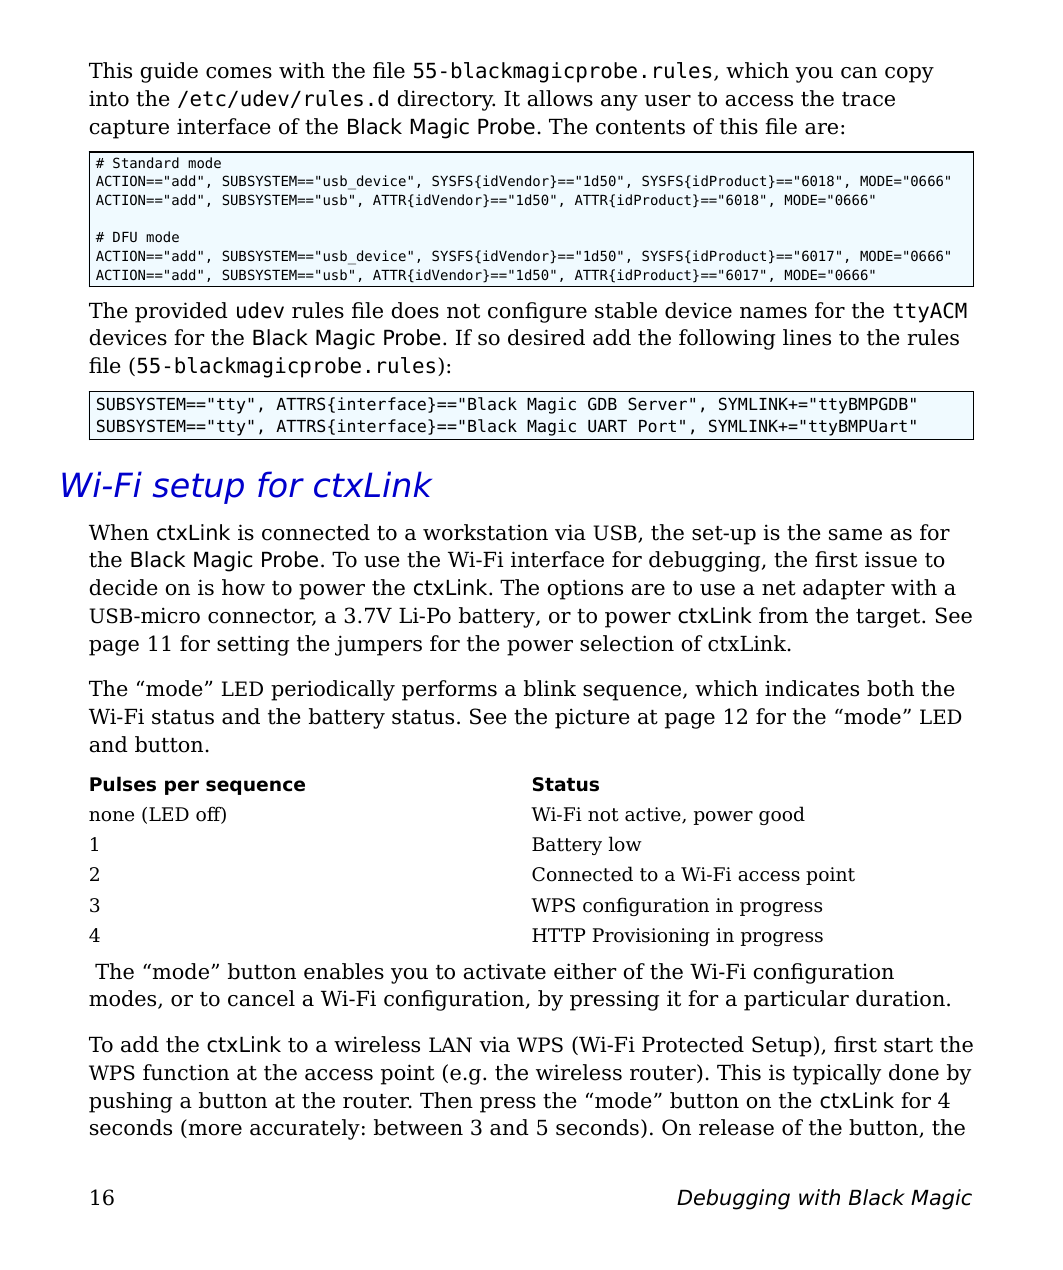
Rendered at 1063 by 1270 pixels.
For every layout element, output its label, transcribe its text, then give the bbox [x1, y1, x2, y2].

text The “mode” LED periodically performs a blink sequence, which indicates both the Wi-Fi status and the battery status. See the picture at page 12 for the “mode” LED and button. [88, 677, 974, 757]
table_cell WPS configuration in progress [531, 890, 974, 921]
table_cell Connected to a Wi-Fi access point [531, 860, 974, 890]
text ACTION=="add", SUBSYSTEM=="usb_device", SYSFS{idVendor}=="1d50", SYSFS{idProduct}=="6018", MODE="0666" [90, 170, 973, 189]
table_cell HTTP Provisioning in progress [531, 921, 974, 951]
text # DFU mode [90, 226, 973, 244]
text To add the ctxLink to a wireless LAN via WPS (Wi-Fi Protected Setup), first start the WPS function at the access point (e.g. the wireless router). This is typically done by pushing a button at the router. Then press the “mode” button on the ctxLink for 4 seconds (more accurately: between 3 and 5 seconds). On release of the button, the [88, 1033, 974, 1141]
subtitle Wi-Fi setup for ctxLink [59, 467, 974, 506]
table_cell Wi-Fi not active, power good [531, 800, 974, 830]
table_header Pulses per sequence [89, 770, 531, 800]
table_cell Battery low [531, 830, 974, 860]
table_cell 2 [89, 860, 531, 890]
text ACTION=="add", SUBSYSTEM=="usb", ATTR{idVendor}=="1d50", ATTR{idProduct}=="6017", MODE="0666" [90, 263, 973, 286]
text ACTION=="add", SUBSYSTEM=="usb", ATTR{idVendor}=="1d50", ATTR{idProduct}=="6018", MODE="0666" [90, 189, 973, 207]
text ACTION=="add", SUBSYSTEM=="usb_device", SYSFS{idVendor}=="1d50", SYSFS{idProduct}=="6017", MODE="0666" [90, 244, 973, 263]
text SUBSYSTEM=="tty", ATTRS{interface}=="Black Magic UART Port", SYMLINK+="ttyBMPUart" [90, 413, 973, 439]
table_header Status [531, 770, 974, 800]
text SUBSYSTEM=="tty", ATTRS{interface}=="Black Magic GDB Server", SYMLINK+="ttyBMPGDB" [90, 392, 973, 413]
text This guide comes with the file 55-blackmagicprobe.rules, which you can copy into the /etc/udev/rules.d directory. It allows any user to access the trace capture interface of the Black Magic Probe. The contents of this file are: [88, 59, 974, 139]
text # Standard mode [90, 153, 973, 170]
table_cell 1 [89, 830, 531, 860]
text The provided udev rules file does not configure stable device names for the ttyACM devices for the Black Magic Probe. If so desired add the following lines to the rules file (55-blackmagicprobe.rules): [88, 299, 974, 378]
table_cell 4 [89, 921, 531, 951]
table_cell 3 [89, 890, 531, 921]
text The “mode” button enables you to activate either of the Wi-Fi configuration modes, or to cancel a Wi-Fi configuration, by pressing it for a particular duration. [88, 960, 974, 1012]
table_cell none (LED off) [89, 800, 531, 830]
text When ctxLink is connected to a workstation via USB, the set-up is the same as for the Black Magic Probe. To use the Wi-Fi interface for debugging, the first issue to decide on is how to power the ctxLink. The options are to use a net adapter with a USB-micro connector, a 3.7V Li-Po battery, or to power ctxLink from the target. See page 11 for setting the jumpers for the power selection of ctxLink. [88, 521, 974, 656]
